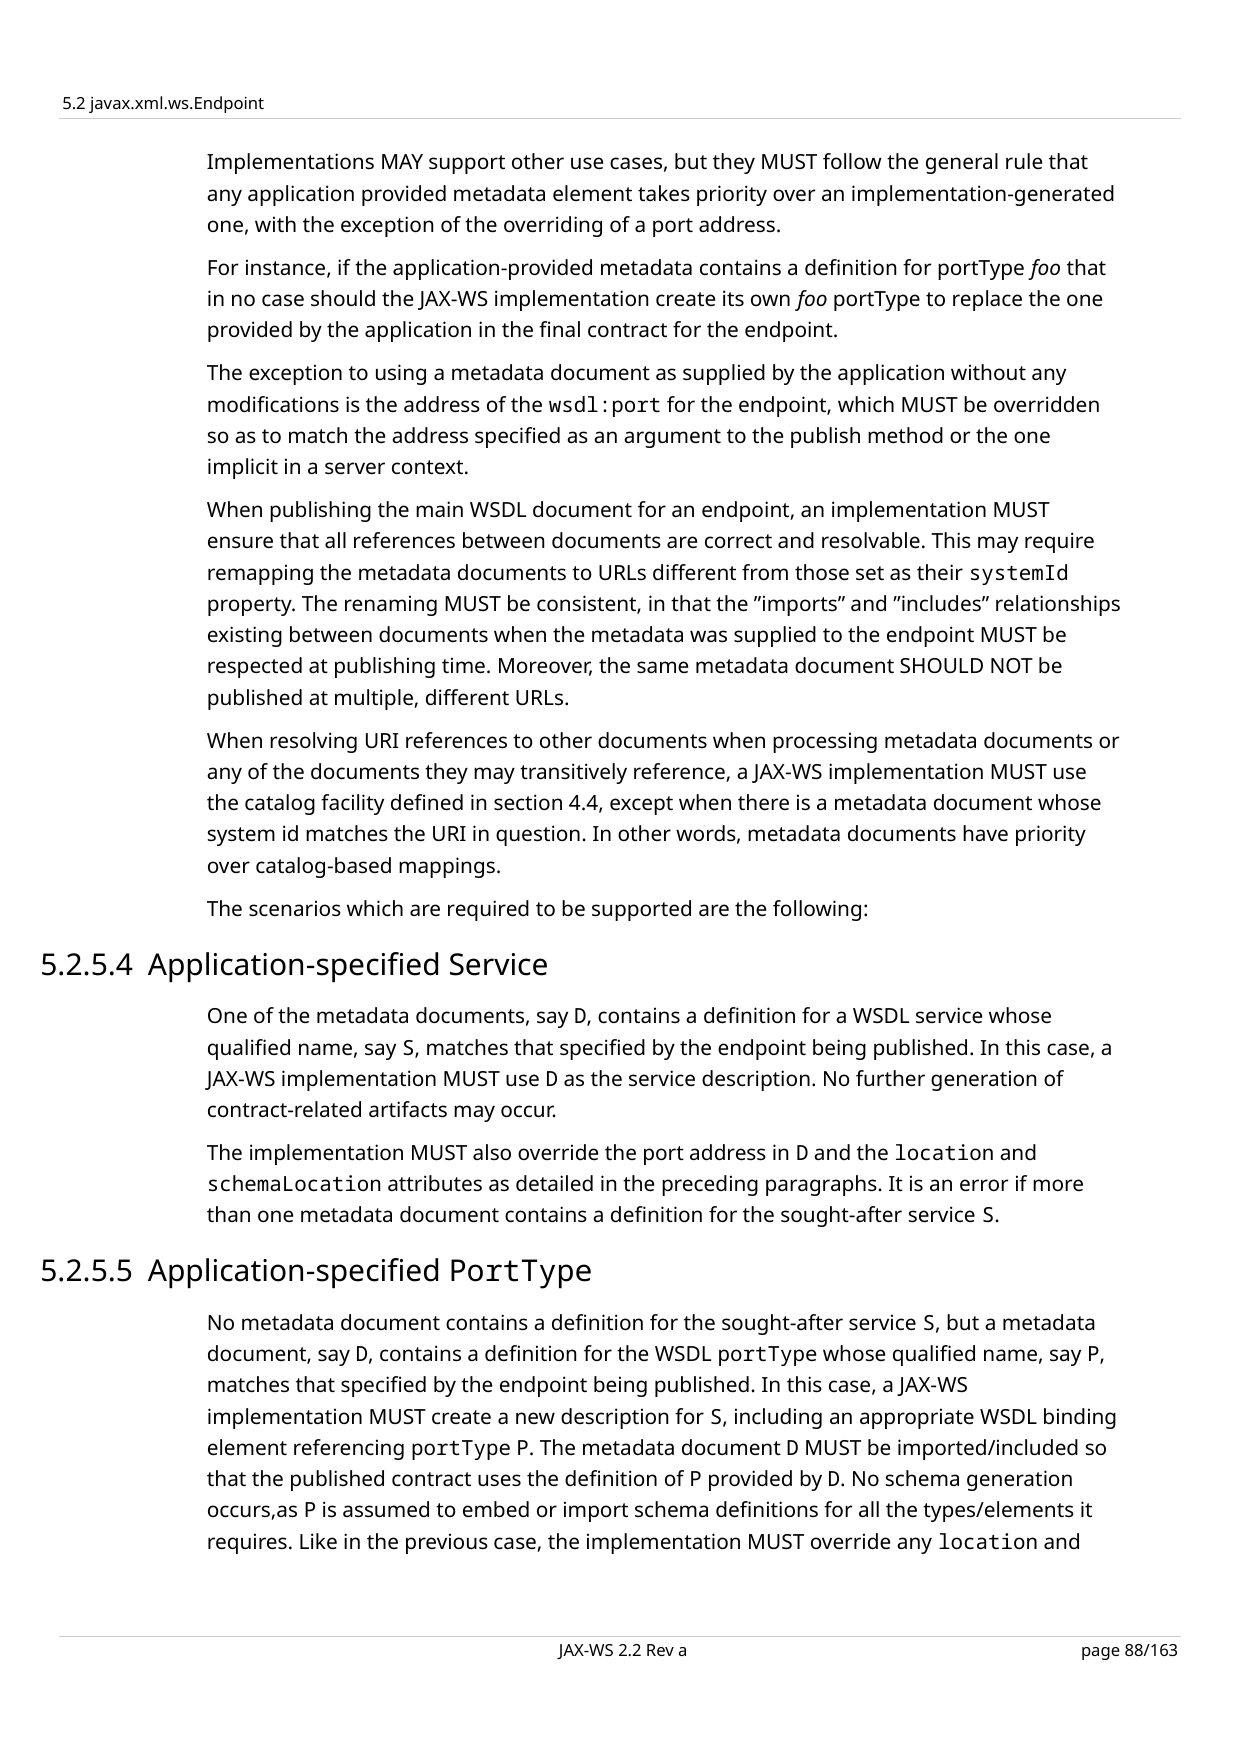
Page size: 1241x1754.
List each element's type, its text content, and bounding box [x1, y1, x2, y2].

text When resolving URI references to other documents when processing metadata documents or any of the documents they may transitively reference, a JAX-WS implementation MUST use the catalog facility defined in section 4.4, except when there is a metadata document whose system id matches the URI in question. In other words, metadata documents have priority over catalog-based mappings. [207, 726, 1122, 879]
text The exception to using a metadata document as supplied by the application without any modifications is the address of the wsdl:port for the endpoint, which MUST be overridden so as to match the address specified as an argument to the publish method or the one implicit in a server context. [207, 358, 1122, 481]
text No metadata document contains a definition for the sought-after service S, but a metadata document, say D, contains a definition for the WSDL portType whose qualified name, say P, matches that specified by the endpoint being published. In this case, a JAX-WS implementation MUST create a new description for S, including an appropriate WSDL binding element referencing portType P. The metadata document D MUST be imported/included so that the published contract uses the definition of P provided by D. No schema generation occurs,as P is assumed to embed or import schema definitions for all the types/elements it requires. Like in the previous case, the implementation MUST override any location and [207, 1308, 1122, 1555]
text The scenarios which are required to be supported are the following: [207, 894, 1122, 922]
text The implementation MUST also override the port address in D and the location and schemaLocation attributes as detailed in the preceding paragraphs. It is an error if more than one metadata document contains a definition for the sought-after service S. [207, 1138, 1122, 1229]
text When publishing the main WSDL document for an endpoint, an implementation MUST ensure that all references between documents are correct and resolvable. This may require remapping the metadata documents to URLs different from those set as their systemId property. The renaming MUST be consistent, in that the ”imports” and ”includes” relationships existing between documents when the metadata was supplied to the endpoint MUST be respected at publishing time. Moreover, the same metadata document SHOULD NOT be published at multiple, different URLs. [207, 495, 1122, 711]
subtitle Application-specified PortType [133, 1249, 1181, 1290]
text Implementations MAY support other use cases, but they MUST follow the general rule that any application provided metadata element takes priority over an implementation-generated one, with the exception of the overriding of a port address. [207, 147, 1122, 238]
text For instance, if the application-provided metadata contains a definition for portType foo that in no case should the JAX-WS implementation create its own foo portType to replace the one provided by the application in the final contract for the endpoint. [207, 253, 1122, 344]
text One of the metadata documents, say D, contains a definition for a WSDL service whose qualified name, say S, matches that specified by the endpoint being published. In this case, a JAX-WS implementation MUST use D as the service description. No further generation of contract-related artifacts may occur. [207, 1001, 1122, 1123]
subtitle Application-specified Service [133, 943, 1181, 984]
